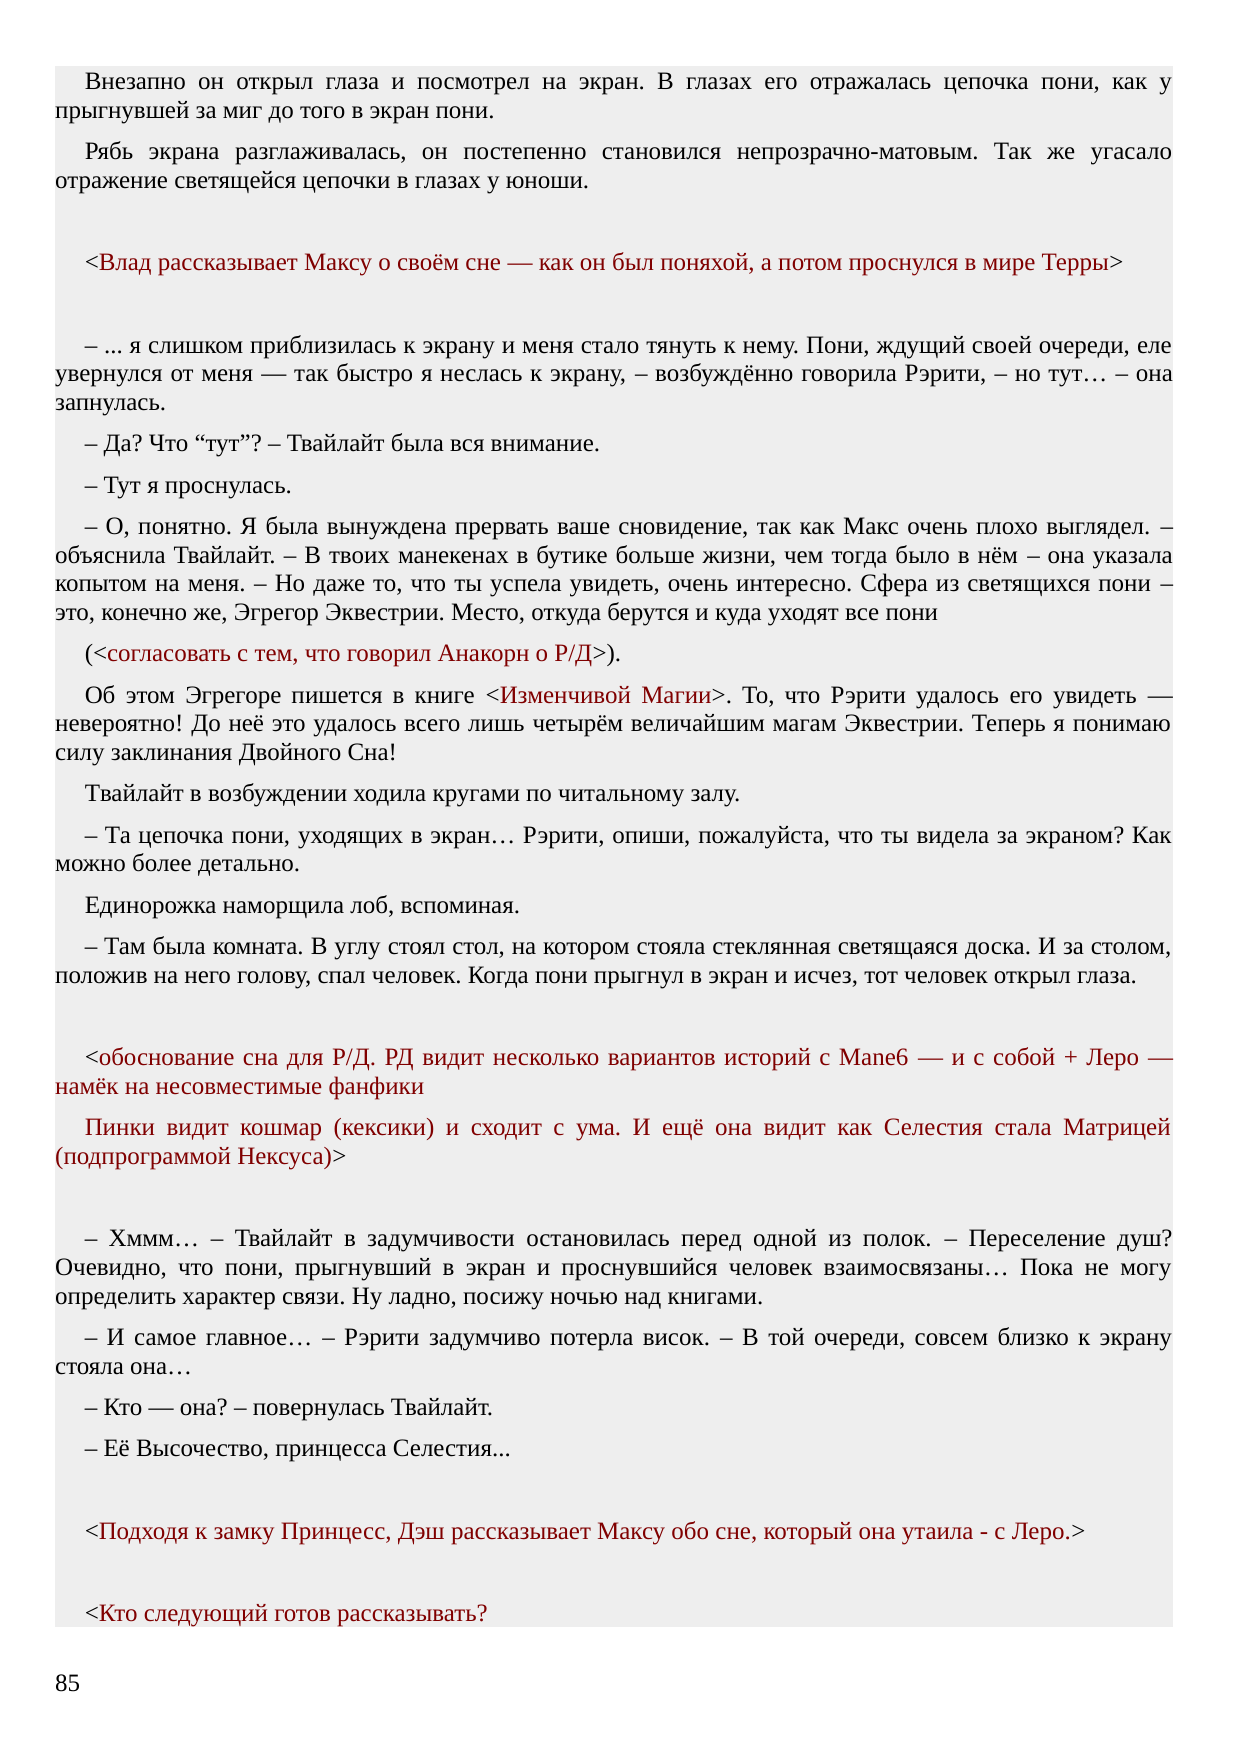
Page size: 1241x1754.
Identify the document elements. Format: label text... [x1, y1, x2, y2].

text – Там была комната. В углу стоял стол, на котором стояла стеклянная светящаяся доска. И за столом, положив на него голову, спал человек. Когда пони прыгнул в экран и исчез, тот человек открыл глаза. [55, 931, 1173, 988]
text – Да? Что “тут”? – Твайлайт была вся внимание. [55, 428, 1173, 457]
text <Подходя к замку Принцесс, Дэш рассказывает Максу обо сне, который она утаила - с Леро.> [55, 1516, 1173, 1545]
text <Влад рассказывает Максу о своём сне — как он был поняхой, а потом проснулся в мире Терры> [55, 247, 1173, 276]
text – Хммм… – Твайлайт в задумчивости остановилась перед одной из полок. – Переселение душ? Очевидно, что пони, прыгнувший в экран и проснувшийся человек взаимосвязаны… Пока не могу определить характер связи. Ну ладно, посижу ночью над книгами. [55, 1223, 1173, 1310]
text Рябь экрана разглаживалась, он постепенно становился непрозрачно-матовым. Так же угасало отражение светящейся цепочки в глазах у юноши. [55, 136, 1173, 193]
text <обоснование сна для Р/Д. РД видит несколько вариантов историй с Mane6 — и с собой + Леро — намёк на несовместимые фанфики [55, 1042, 1173, 1100]
text – Та цепочка пони, уходящих в экран… Рэрити, опиши, пожалуйста, что ты видела за экраном? Как можно более детально. [55, 820, 1173, 877]
text Об этом Эгрегоре пишется в книге <Изменчивой Магии>. То, что Рэрити удалось его увидеть — невероятно! До неё это удалось всего лишь четырём величайшим магам Эквестрии. Теперь я понимаю силу заклинания Двойного Сна! [55, 680, 1173, 766]
text Твайлайт в возбуждении ходила кругами по читальному залу. [55, 778, 1173, 807]
text <Кто следующий готов рассказывать? [55, 1598, 1173, 1627]
text Единорожка наморщила лоб, вспоминая. [55, 890, 1173, 918]
text – Тут я проснулась. [55, 470, 1173, 498]
text Пинки видит кошмар (кексики) и сходит с ума. И ещё она видит как Селестия стала Матрицей (подпрограммой Нексуса)> [55, 1112, 1173, 1170]
text – О, понятно. Я была вынуждена прервать ваше сновидение, так как Макс очень плохо выглядел. – объяснила Твайлайт. – В твоих манекенах в бутике больше жизни, чем тогда было в нём – она указала копытом на меня. – Но даже то, что ты успела увидеть, очень интересно. Сфера из светящихся пони – это, конечно же, Эгрегор Эквестрии. Место, откуда берутся и куда уходят все пони [55, 511, 1173, 626]
text Внезапно он открыл глаза и посмотрел на экран. В глазах его отражалась цепочка пони, как у прыгнувшей за миг до того в экран пони. [55, 66, 1173, 123]
text – Её Высочество, принцесса Селестия... [55, 1433, 1173, 1462]
text (<согласовать с тем, что говорил Анакорн о Р/Д>). [55, 638, 1173, 667]
text – ... я слишком приблизилась к экрану и меня стало тянуть к нему. Пони, ждущий своей очереди, еле увернулся от меня — так быстро я неслась к экрану, – возбуждённо говорила Рэрити, – но тут… – она запнулась. [55, 330, 1173, 416]
text – Кто — она? – повернулась Твайлайт. [55, 1392, 1173, 1421]
text – И самое главное… – Рэрити задумчиво потерла висок. – В той очереди, совсем близко к экрану стояла она… [55, 1322, 1173, 1380]
